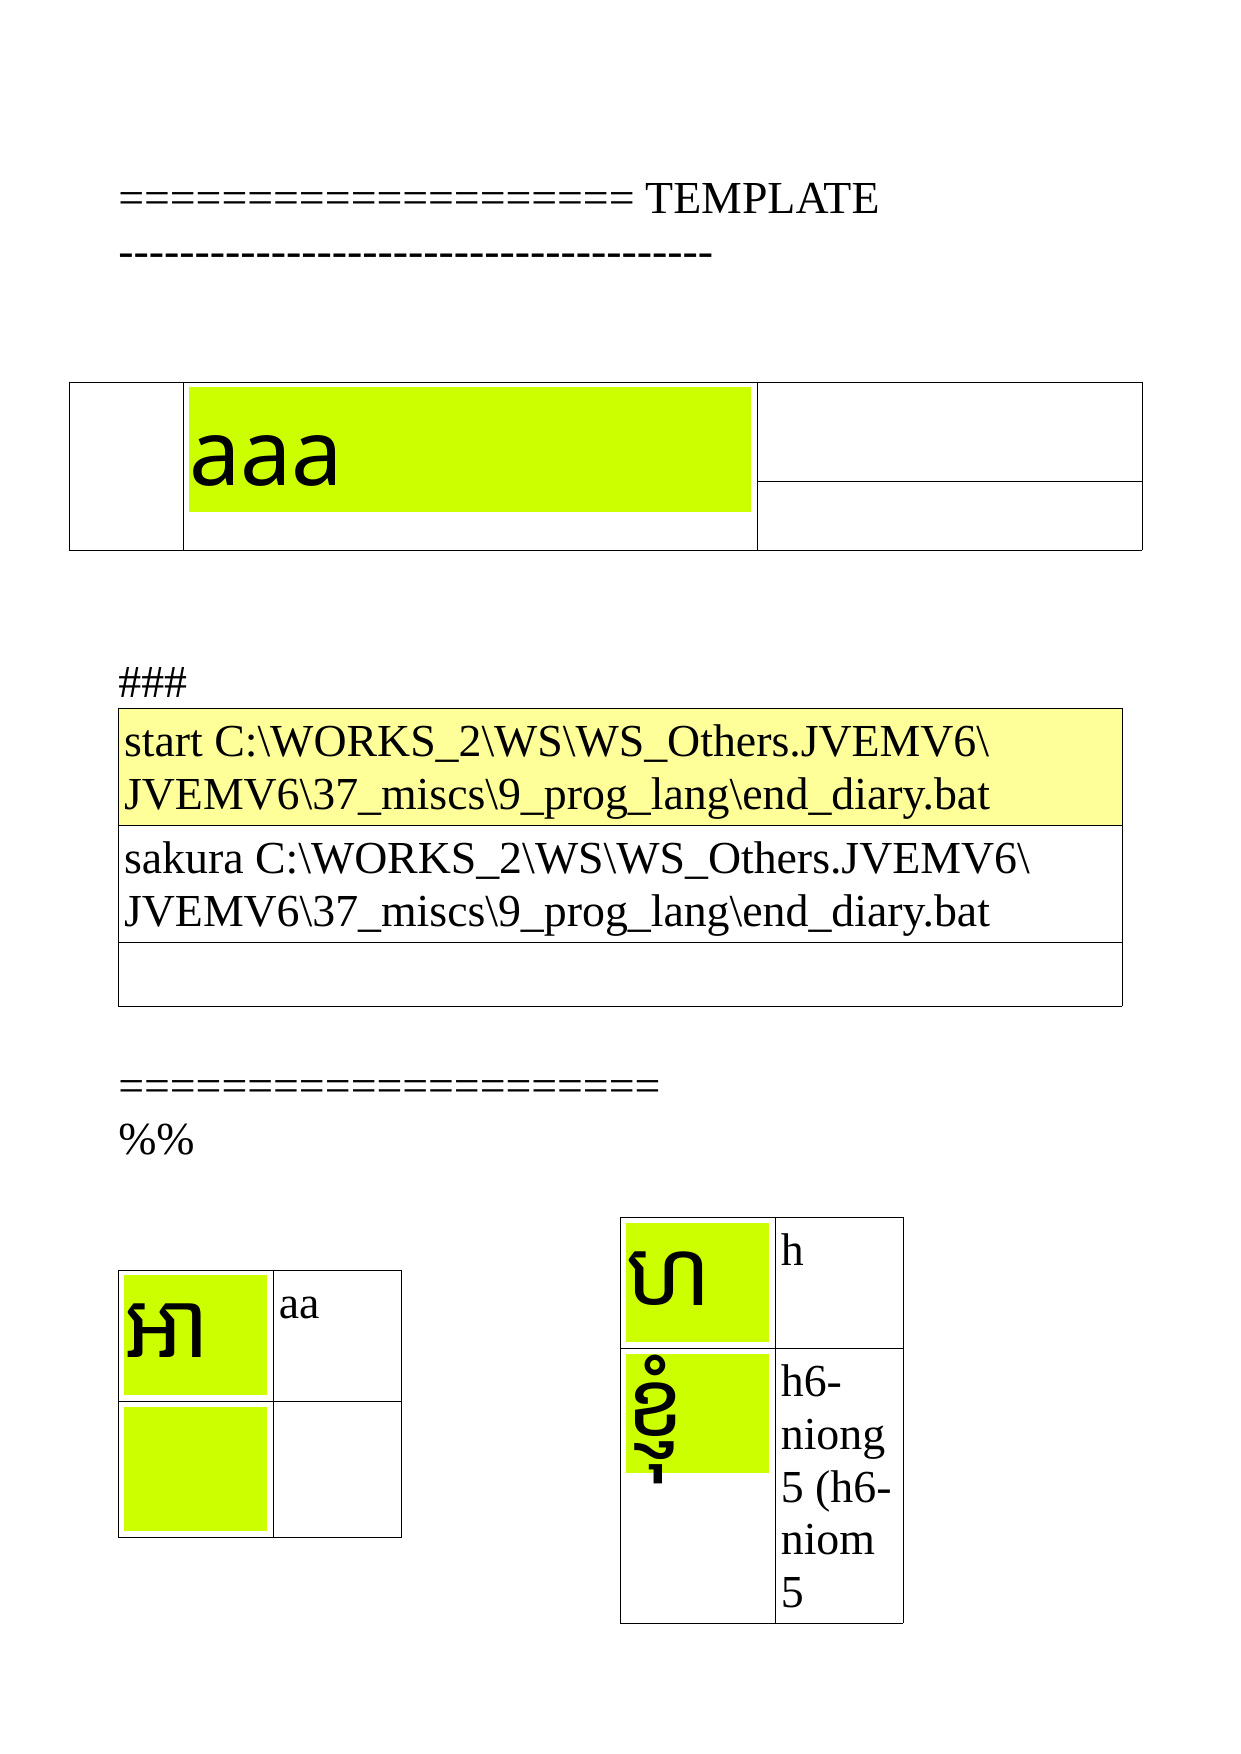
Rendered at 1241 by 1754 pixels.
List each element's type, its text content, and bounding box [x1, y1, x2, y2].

table_cell ហ [621, 1218, 775, 1348]
table_header អា [119, 1271, 273, 1401]
table_cell [758, 482, 1142, 549]
table_header aa [274, 1271, 401, 1401]
table_header aaa [184, 383, 757, 549]
table_header [758, 383, 1142, 481]
table_header [70, 383, 183, 549]
table_cell sakura C:\WORKS_2\WS\WS_Others.JVEMV6\JVEMV6\37_miscs\9_prog_lang\end_diary.bat [119, 826, 1122, 942]
table_cell [274, 1402, 401, 1537]
table_header start C:\WORKS_2\WS\WS_Others.JVEMV6\JVEMV6\37_miscs\9_prog_lang\end_diary.bat [119, 709, 1122, 825]
text ### [118, 655, 1122, 708]
table_cell h [776, 1218, 903, 1348]
table_cell [119, 943, 1122, 1006]
text ==================== TEMPLATE [118, 171, 1122, 223]
text ===================== [118, 1059, 1122, 1111]
text --------------------------------------- [118, 223, 1122, 276]
table_cell ខ្ញុំ [621, 1349, 775, 1623]
text %% [118, 1111, 1122, 1164]
table_cell [119, 1402, 273, 1537]
table_cell h6-niong5 (h6-niom5 [776, 1349, 903, 1623]
